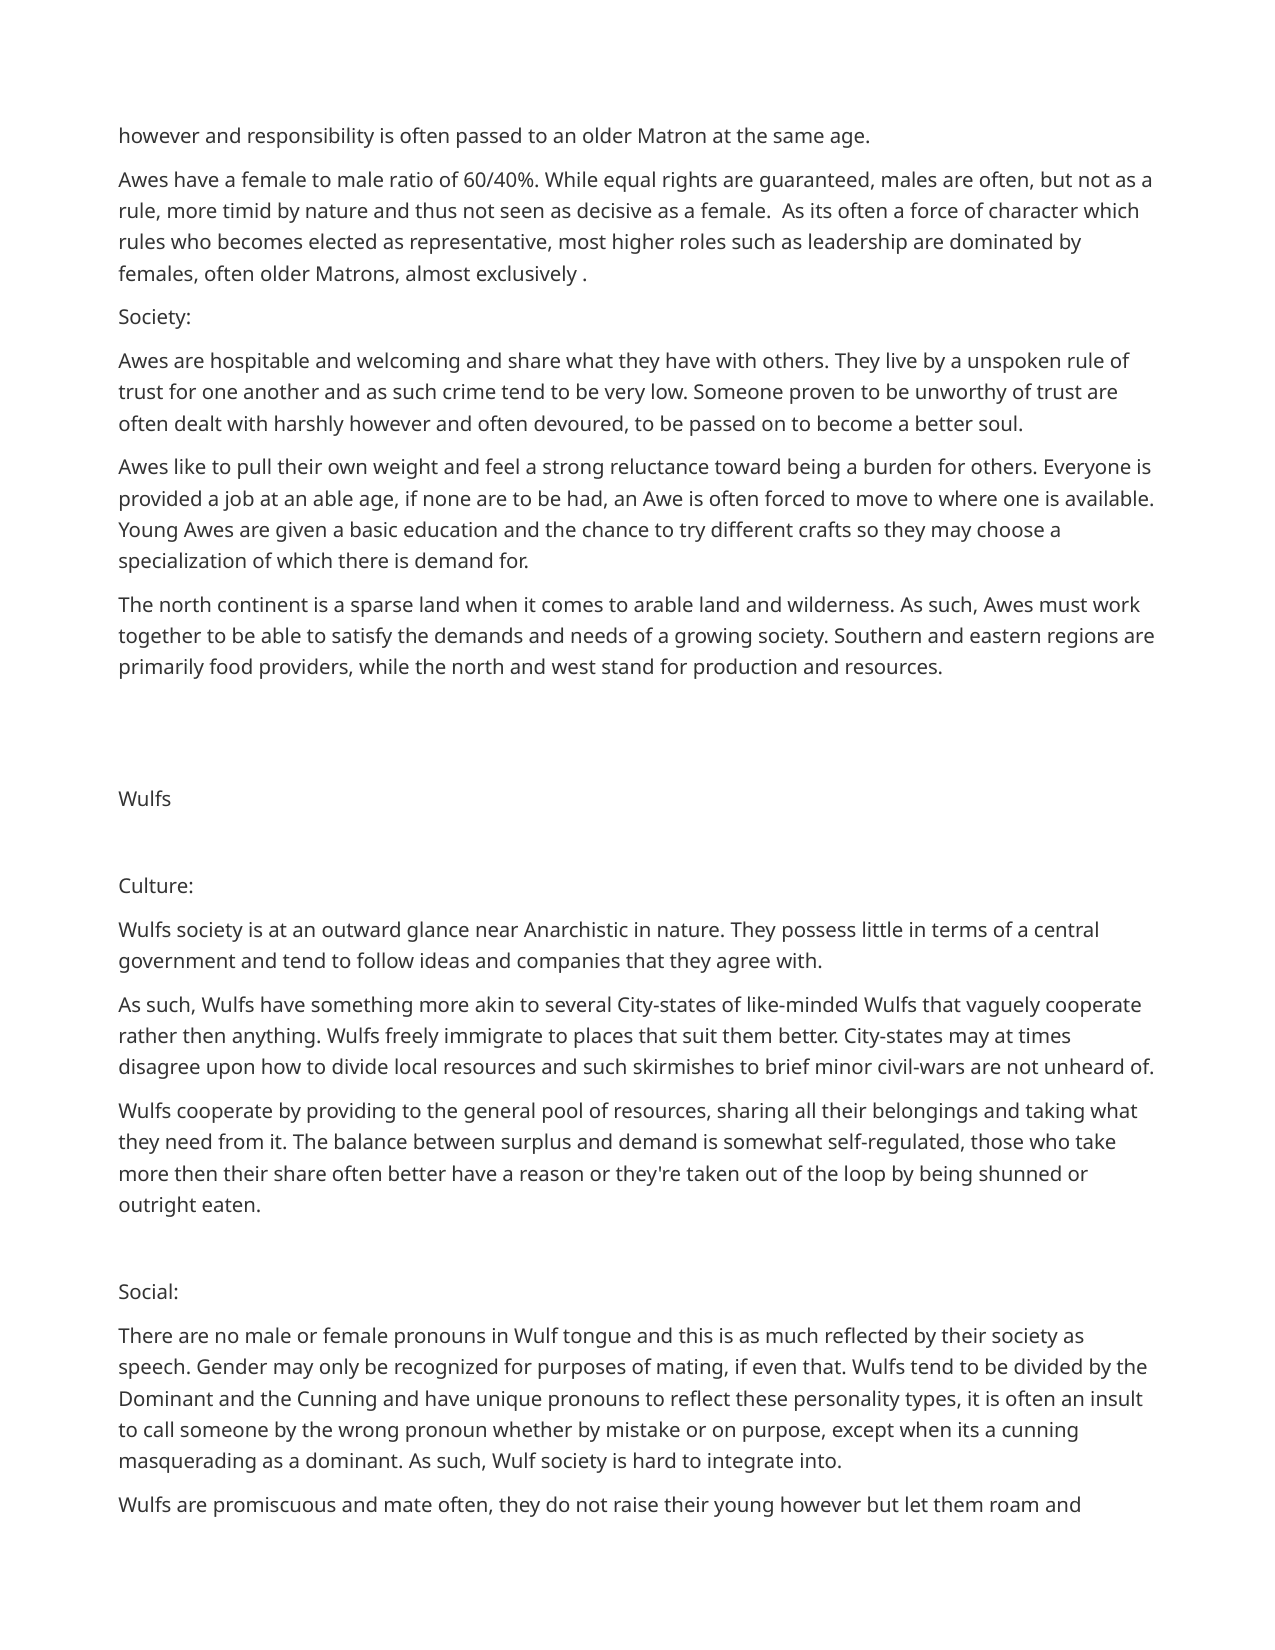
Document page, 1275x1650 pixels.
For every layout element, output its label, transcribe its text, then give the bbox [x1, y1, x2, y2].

text Awes are hospitable and welcoming and share what they have with others. They live by a unspoken rule of trust for one another and as such crime tend to be very low. Someone proven to be unworthy of trust are often dealt with harshly however and often devoured, to be passed on to become a better soul. [118, 343, 1157, 437]
text Society: [118, 299, 1157, 331]
text Wulfs society is at an outward glance near Anarchistic in nature. They possess little in terms of a central government and tend to follow ideas and companies that they agree with. [118, 912, 1157, 974]
text Awes like to pull their own weight and feel a strong reluctance toward being a burden for others. Everyone is provided a job at an able age, if none are to be had, an Awe is often forced to move to where one is available. Young Awes are given a basic education and the chance to try different crafts so they may choose a specialization of which there is demand for. [118, 449, 1157, 574]
text Wulfs cooperate by providing to the general pool of resources, sharing all their belongings and taking what they need from it. The balance between surplus and demand is somewhat self-regulated, those who take more then their share often better have a reason or they're taken out of the loop by being shunned or outright eaten. [118, 1093, 1157, 1218]
text As such, Wulfs have something more akin to several City-states of like-minded Wulfs that vaguely cooperate rather then anything. Wulfs freely immigrate to places that suit them better. City-states may at times disagree upon how to divide local resources and such skirmishes to brief minor civil-wars are not unheard of. [118, 987, 1157, 1081]
text Wulfs are promiscuous and mate often, they do not raise their young however but let them roam and [118, 1487, 1157, 1518]
text however and responsibility is often passed to an older Matron at the same age. [118, 118, 1157, 149]
text Social: [118, 1274, 1157, 1306]
text Culture: [118, 868, 1157, 899]
text Awes have a female to male ratio of 60/40%. While equal rights are guaranteed, males are often, but not as a rule, more timid by nature and thus not seen as decisive as a female. As its often a force of character which rules who becomes elected as representative, most higher roles such as leadership are dominated by females, often older Matrons, almost exclusively . [118, 162, 1157, 287]
text Wulfs [118, 781, 1157, 812]
text There are no male or female pronouns in Wulf tongue and this is as much reflected by their society as speech. Gender may only be recognized for purposes of mating, if even that. Wulfs tend to be divided by the Dominant and the Cunning and have unique pronouns to reflect these personality types, it is often an insult to call someone by the wrong pronoun whether by mistake or on purpose, except when its a cunning masquerading as a dominant. As such, Wulf society is hard to integrate into. [118, 1318, 1157, 1474]
text The north continent is a sparse land when it comes to arable land and wilderness. As such, Awes must work together to be able to satisfy the demands and needs of a growing society. Southern and eastern regions are primarily food providers, while the north and west stand for production and resources. [118, 587, 1157, 681]
